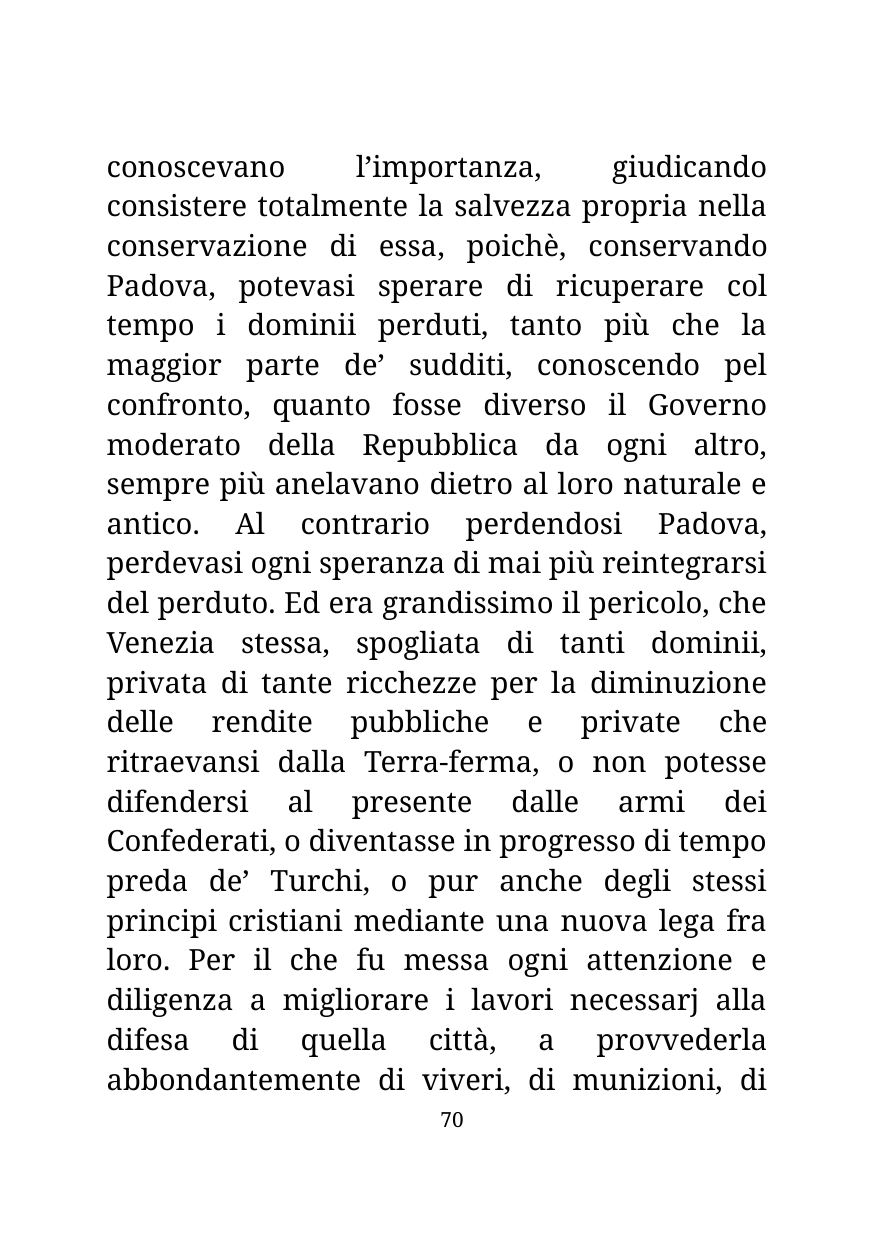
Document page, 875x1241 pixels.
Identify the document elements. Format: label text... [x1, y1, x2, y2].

text conoscevano l’importanza, giudicando consistere totalmente la salvezza propria nella conservazione di essa, poichè, conservando Padova, potevasi sperare di ricuperare col tempo i dominii perduti, tanto più che la maggior parte de’ sudditi, conoscendo pel confronto, quanto fosse diverso il Governo moderato della Repubblica da ogni altro, sempre più anelavano dietro al loro naturale e antico. Al contrario perdendosi Padova, perdevasi ogni speranza di mai più reintegrarsi del perduto. Ed era grandissimo il pericolo, che Venezia stessa, spogliata di tanti dominii, privata di tante ricchezze per la diminuzione delle rendite pubbliche e private che ritraevansi dalla Terra-ferma, o non potesse difendersi al presente dalle armi dei Confederati, o diventasse in progresso di tempo preda de’ Turchi, o pur anche degli stessi principi cristiani mediante una nuova lega fra loro. Per il che fu messa ogni attenzione e diligenza a migliorare i lavori necessarj alla difesa di quella città, a provvederla abbondantemente di viveri, di munizioni, di [106, 146, 768, 1098]
